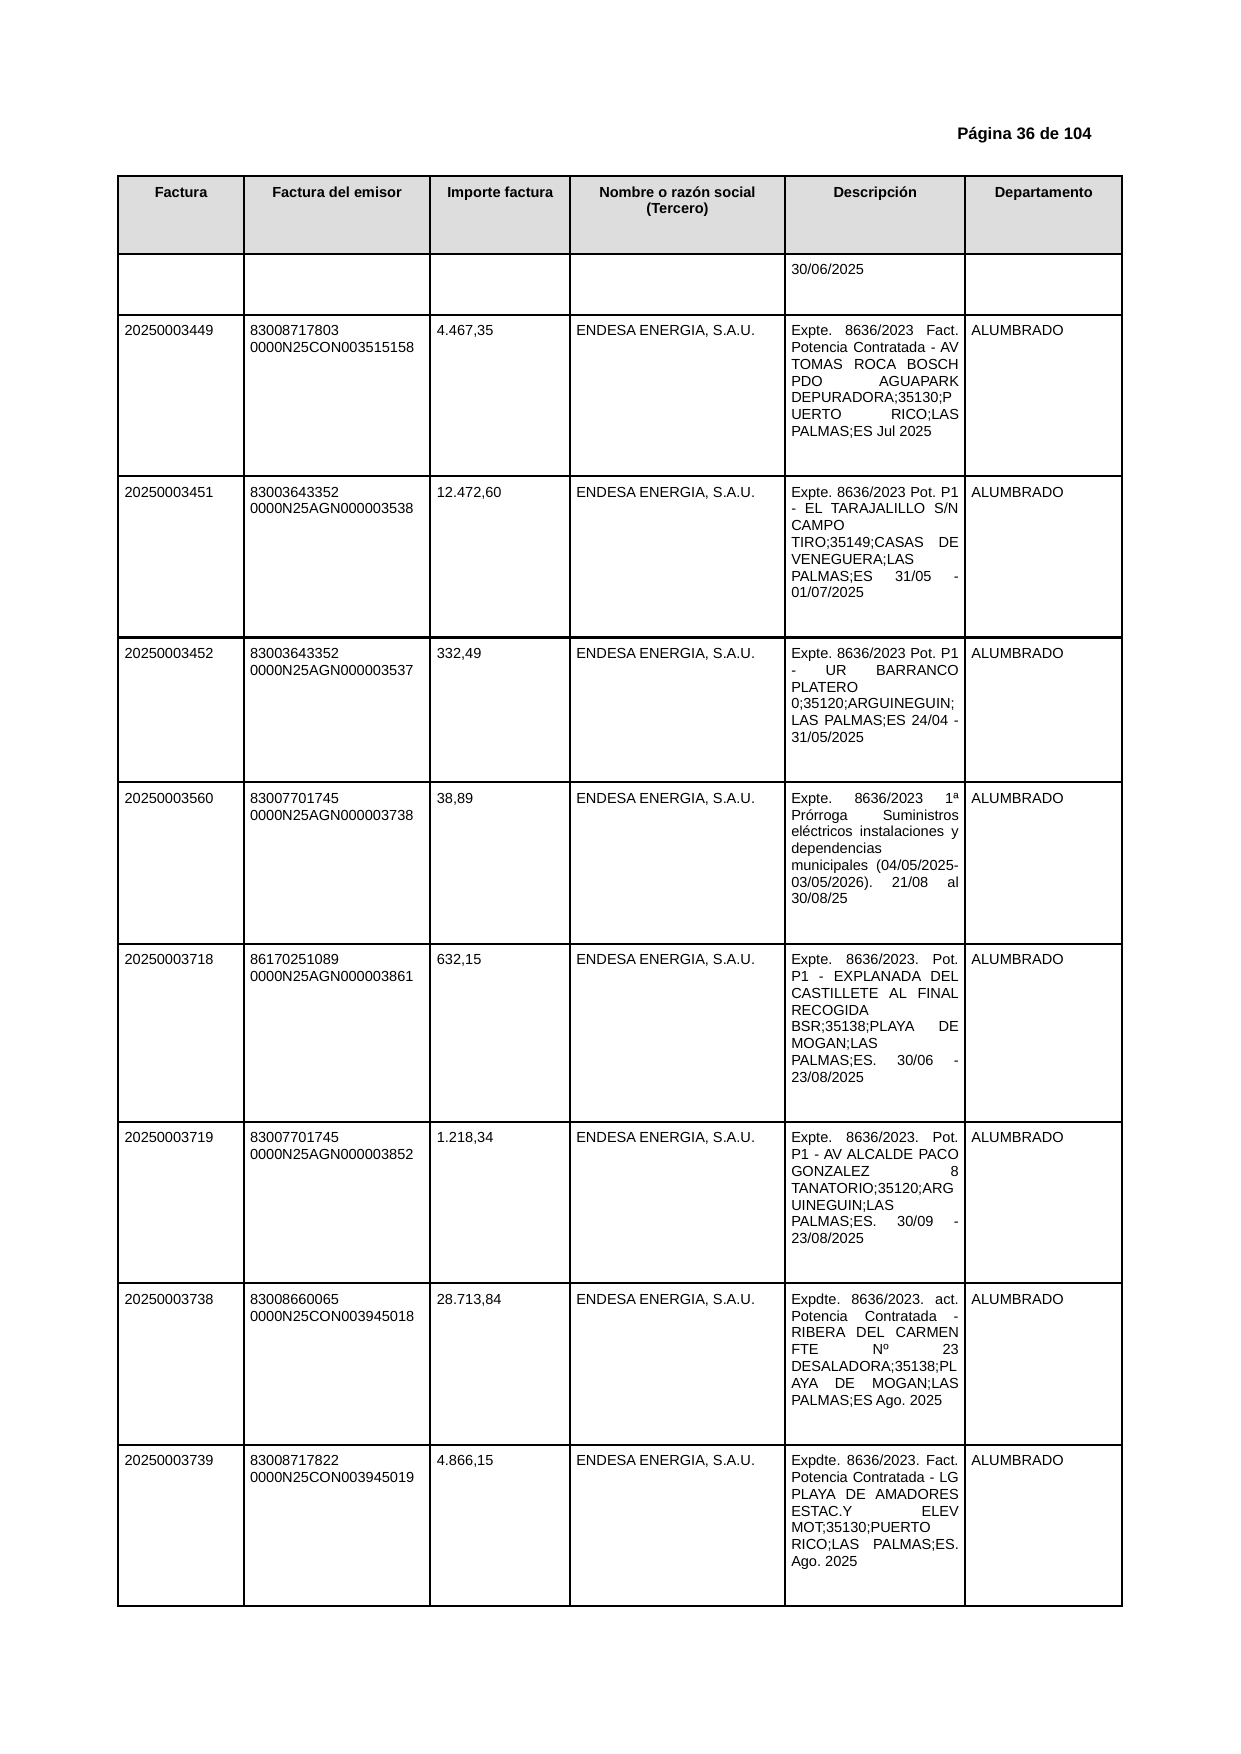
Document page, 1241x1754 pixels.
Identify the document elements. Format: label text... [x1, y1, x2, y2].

table_cell ALUMBRADO [966, 1284, 1121, 1444]
table_header Factura del emisor [245, 177, 429, 253]
table_header Departamento [966, 177, 1121, 253]
table_cell 83003643352 0000N25AGN000003538 [245, 477, 429, 636]
table_cell ALUMBRADO [966, 1123, 1121, 1282]
table_cell 83007701745 0000N25AGN000003852 [245, 1123, 429, 1282]
table_cell Expte. 8636/2023. Pot. P1 - EXPLANADA DEL CASTILLETE AL FINAL RECOGIDA BSR;35138;PLAYA DE MOGAN;LAS PALMAS;ES. 30/06 - 23/08/2025 [786, 945, 964, 1121]
table_cell ENDESA ENERGIA, S.A.U. [571, 1284, 784, 1444]
table_cell [571, 255, 784, 313]
table_cell 83008660065 0000N25CON003945018 [245, 1284, 429, 1444]
table_cell ENDESA ENERGIA, S.A.U. [571, 1123, 784, 1282]
table_cell ALUMBRADO [966, 783, 1121, 943]
table_header Importe factura [431, 177, 569, 253]
table_cell 83007701745 0000N25AGN000003738 [245, 783, 429, 943]
table_cell ENDESA ENERGIA, S.A.U. [571, 783, 784, 943]
table_cell 28.713,84 [431, 1284, 569, 1444]
table_cell ENDESA ENERGIA, S.A.U. [571, 945, 784, 1121]
table_cell 4.467,35 [431, 316, 569, 475]
table_cell 20250003452 [119, 639, 243, 781]
table_cell 86170251089 0000N25AGN000003861 [245, 945, 429, 1121]
table_cell - 30/06/2025 [786, 255, 964, 313]
table_cell ENDESA ENERGIA, S.A.U. [571, 639, 784, 781]
table_cell Expdte. 8636/2023. act. Potencia Contratada - RIBERA DEL CARMEN FTE Nº 23 DESALADORA;35138;PLAYA DE MOGAN;LAS PALMAS;ES Ago. 2025 [786, 1284, 964, 1444]
table_header Nombre o razón social (Tercero) [571, 177, 784, 253]
table_cell 1.218,34 [431, 1123, 569, 1282]
table_cell 20250003738 [119, 1284, 243, 1444]
table_header Factura [119, 177, 243, 253]
table_cell 20250003451 [119, 477, 243, 636]
table_cell [245, 255, 429, 313]
table_cell ENDESA ENERGIA, S.A.U. [571, 477, 784, 636]
table_cell ALUMBRADO [966, 1446, 1121, 1605]
table_cell [119, 255, 243, 313]
table_cell Expte. 8636/2023 Pot. P1 - UR BARRANCO PLATERO 0;35120;ARGUINEGUIN;LAS PALMAS;ES 24/04 - 31/05/2025 [786, 639, 964, 781]
table_cell ENDESA ENERGIA, S.A.U. [571, 1446, 784, 1605]
table_cell 20250003718 [119, 945, 243, 1121]
table_cell ALUMBRADO [966, 477, 1121, 636]
table_cell 12.472,60 [431, 477, 569, 636]
table_cell 83003643352 0000N25AGN000003537 [245, 639, 429, 781]
table_cell 83008717803 0000N25CON003515158 [245, 316, 429, 475]
table_cell 632,15 [431, 945, 569, 1121]
table_cell ALUMBRADO [966, 639, 1121, 781]
table_cell 4.866,15 [431, 1446, 569, 1605]
table_cell 20250003449 [119, 316, 243, 475]
table_cell 20250003719 [119, 1123, 243, 1282]
table_cell 20250003560 [119, 783, 243, 943]
table_cell Expte. 8636/2023. Pot. P1 - AV ALCALDE PACO GONZALEZ 8 TANATORIO;35120;ARGUINEGUIN;LAS PALMAS;ES. 30/09 - 23/08/2025 [786, 1123, 964, 1282]
table_cell Expte. 8636/2023 Pot. P1 - EL TARAJALILLO S/N CAMPO TIRO;35149;CASAS DE VENEGUERA;LAS PALMAS;ES 31/05 - 01/07/2025 [786, 477, 964, 636]
table_cell [431, 255, 569, 313]
table_cell Expdte. 8636/2023. Fact. Potencia Contratada - LG PLAYA DE AMADORES ESTAC.Y ELEV MOT;35130;PUERTO RICO;LAS PALMAS;ES. Ago. 2025 [786, 1446, 964, 1605]
table_cell Expte. 8636/2023 1ª Prórroga Suministros eléctricos instalaciones y dependencias municipales (04/05/2025-03/05/2026). 21/08 al 30/08/25 [786, 783, 964, 943]
table_cell ALUMBRADO [966, 316, 1121, 475]
table_cell 38,89 [431, 783, 569, 943]
table_cell Expte. 8636/2023 Fact. Potencia Contratada - AV TOMAS ROCA BOSCH PDO AGUAPARK DEPURADORA;35130;PUERTO RICO;LAS PALMAS;ES Jul 2025 [786, 316, 964, 475]
table_header Descripción [786, 177, 964, 253]
table_cell 332,49 [431, 639, 569, 781]
table_cell ENDESA ENERGIA, S.A.U. [571, 316, 784, 475]
table_cell ALUMBRADO [966, 945, 1121, 1121]
table_cell [966, 255, 1121, 313]
table_cell 20250003739 [119, 1446, 243, 1605]
table_cell 83008717822 0000N25CON003945019 [245, 1446, 429, 1605]
